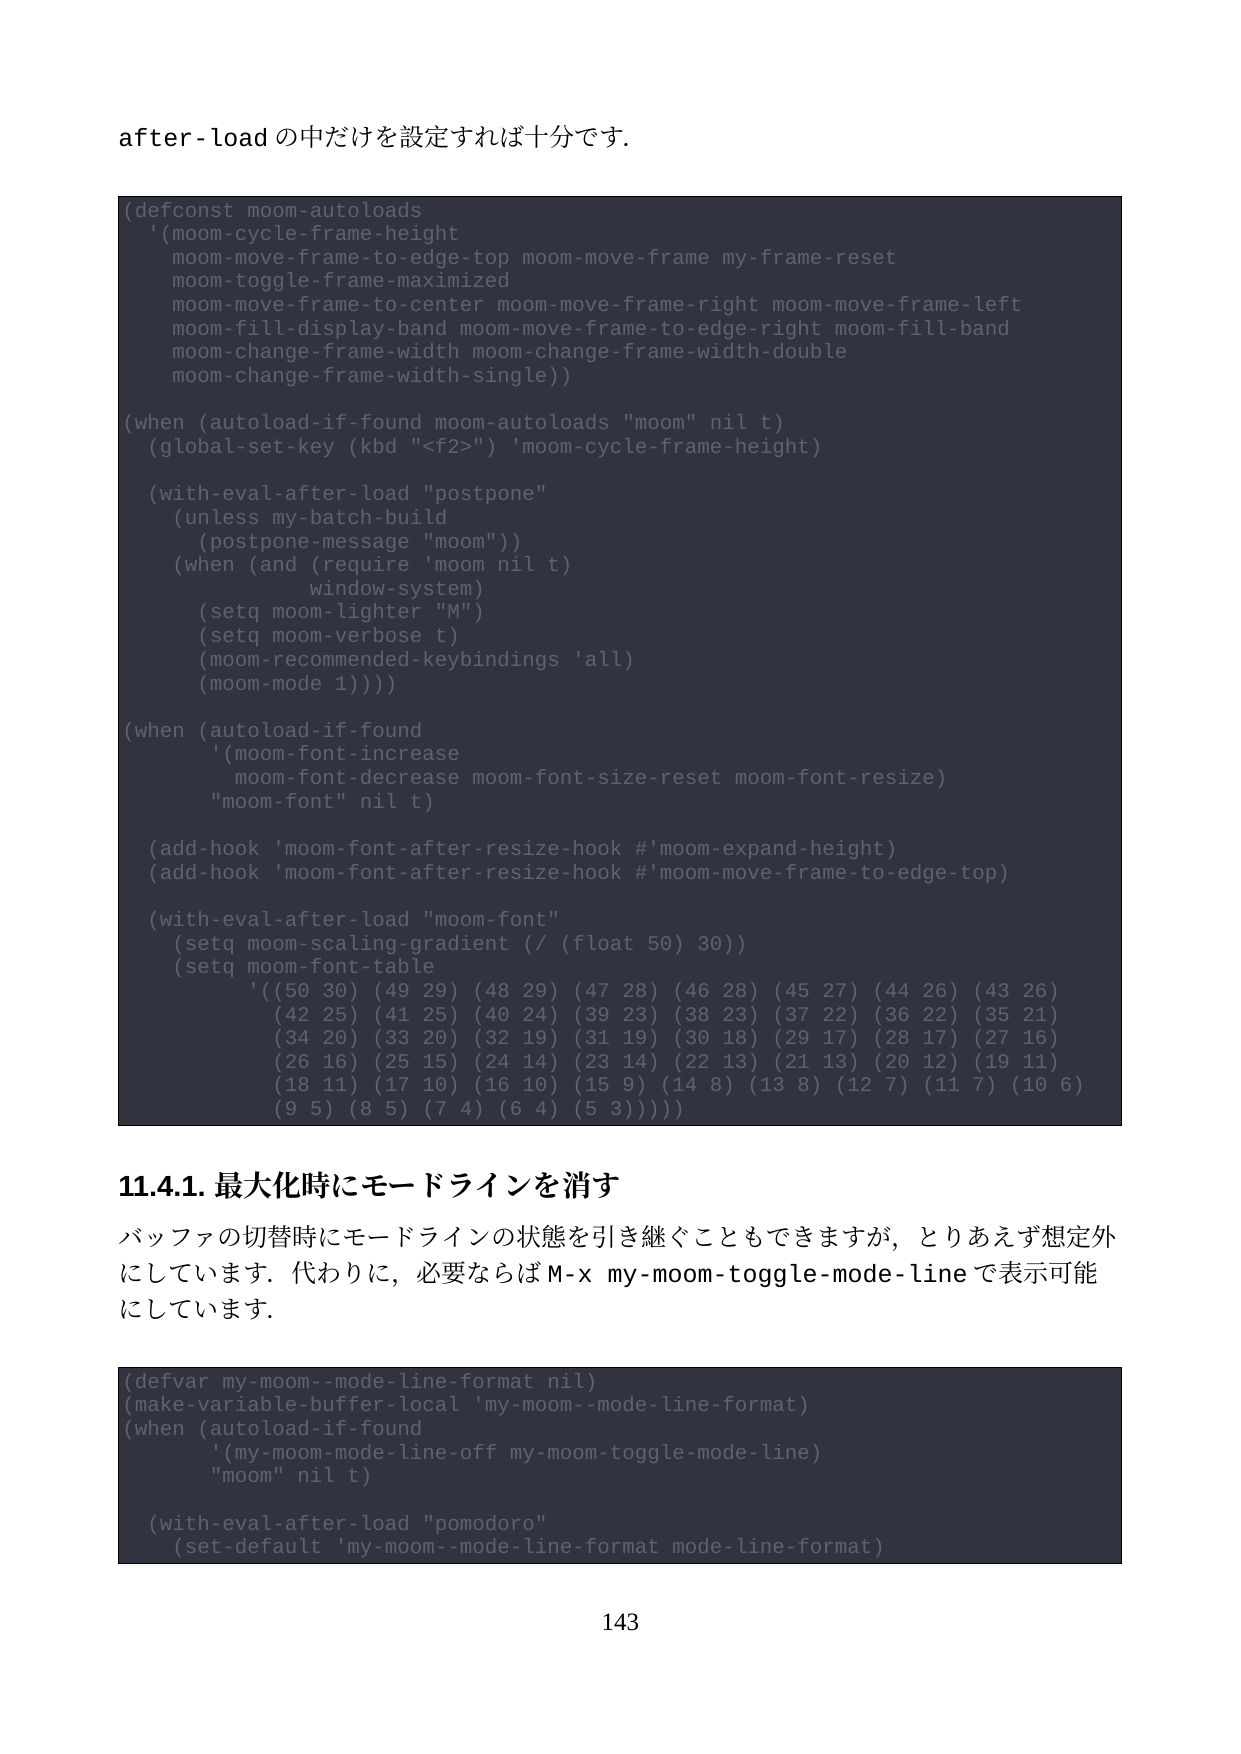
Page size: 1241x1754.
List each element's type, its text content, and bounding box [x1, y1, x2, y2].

text (make-variable-buffer-local 'my-moom--mode-line-format) [119, 1391, 1121, 1414]
text "moom-font" nil t) [119, 787, 1121, 810]
text (34 20) (33 20) (32 19) (31 19) (30 18) (29 17) (28 17) (27 16) [119, 1023, 1121, 1047]
text (setq moom-scaling-gradient (/ (float 50) 30)) [119, 929, 1121, 952]
text (setq moom-lighter "M") [119, 598, 1121, 621]
text moom-change-frame-width moom-change-frame-width-double [119, 337, 1121, 361]
text '(my-moom-mode-line-off my-moom-toggle-mode-line) [119, 1438, 1121, 1461]
text (setq moom-verbose t) [119, 621, 1121, 645]
text (when (autoload-if-found moom-autoloads "moom" nil t) [119, 408, 1121, 432]
text (26 16) (25 15) (24 14) (23 14) (22 13) (21 13) (20 12) (19 11) [119, 1047, 1121, 1071]
text after-load の中だけを設定すれば十分です． [118, 118, 1122, 183]
text (add-hook 'moom-font-after-resize-hook #'moom-expand-height) [119, 834, 1121, 858]
subtitle 最大化時にモードラインを消す [118, 1163, 1122, 1205]
text moom-move-frame-to-center moom-move-frame-right moom-move-frame-left [119, 290, 1121, 314]
text (set-default 'my-moom--mode-line-format mode-line-format) [119, 1532, 1121, 1563]
text moom-move-frame-to-edge-top moom-move-frame my-frame-reset [119, 243, 1121, 267]
text (9 5) (8 5) (7 4) (6 4) (5 3))))) [119, 1094, 1121, 1125]
text (with-eval-after-load "moom-font" [119, 905, 1121, 929]
text (defvar my-moom--mode-line-format nil) [119, 1368, 1121, 1391]
text '(moom-cycle-frame-height [119, 219, 1121, 243]
text moom-toggle-frame-maximized [119, 267, 1121, 290]
text '((50 30) (49 29) (48 29) (47 28) (46 28) (45 27) (44 26) (43 26) [119, 976, 1121, 999]
text (global-set-key (kbd "<f2>") 'moom-cycle-frame-height) [119, 432, 1121, 456]
text (42 25) (41 25) (40 24) (39 23) (38 23) (37 22) (36 22) (35 21) [119, 999, 1121, 1023]
text (when (and (require 'moom nil t) [119, 550, 1121, 574]
text moom-fill-display-band moom-move-frame-to-edge-right moom-fill-band [119, 314, 1121, 337]
text moom-change-frame-width-single)) [119, 361, 1121, 385]
text (when (autoload-if-found [119, 716, 1121, 739]
text (moom-recommended-keybindings 'all) [119, 645, 1121, 668]
text バッファの切替時にモードラインの状態を引き継ぐこともできますが，とりあえず想定外にしています．代わりに，必要ならば M-x my-moom-toggle-mode-line で表示可能にしています． [118, 1217, 1122, 1354]
text (18 11) (17 10) (16 10) (15 9) (14 8) (13 8) (12 7) (11 7) (10 6) [119, 1071, 1121, 1094]
text (unless my-batch-build [119, 503, 1121, 527]
text "moom" nil t) [119, 1461, 1121, 1485]
text (defconst moom-autoloads [119, 197, 1121, 219]
text window-system) [119, 574, 1121, 598]
text (when (autoload-if-found [119, 1414, 1121, 1438]
text (moom-mode 1)))) [119, 668, 1121, 692]
text (add-hook 'moom-font-after-resize-hook #'moom-move-frame-to-edge-top) [119, 858, 1121, 881]
text (with-eval-after-load "postpone" [119, 479, 1121, 503]
text (setq moom-font-table [119, 952, 1121, 976]
text (postpone-message "moom")) [119, 527, 1121, 550]
text (with-eval-after-load "pomodoro" [119, 1509, 1121, 1532]
text moom-font-decrease moom-font-size-reset moom-font-resize) [119, 763, 1121, 787]
text '(moom-font-increase [119, 739, 1121, 763]
